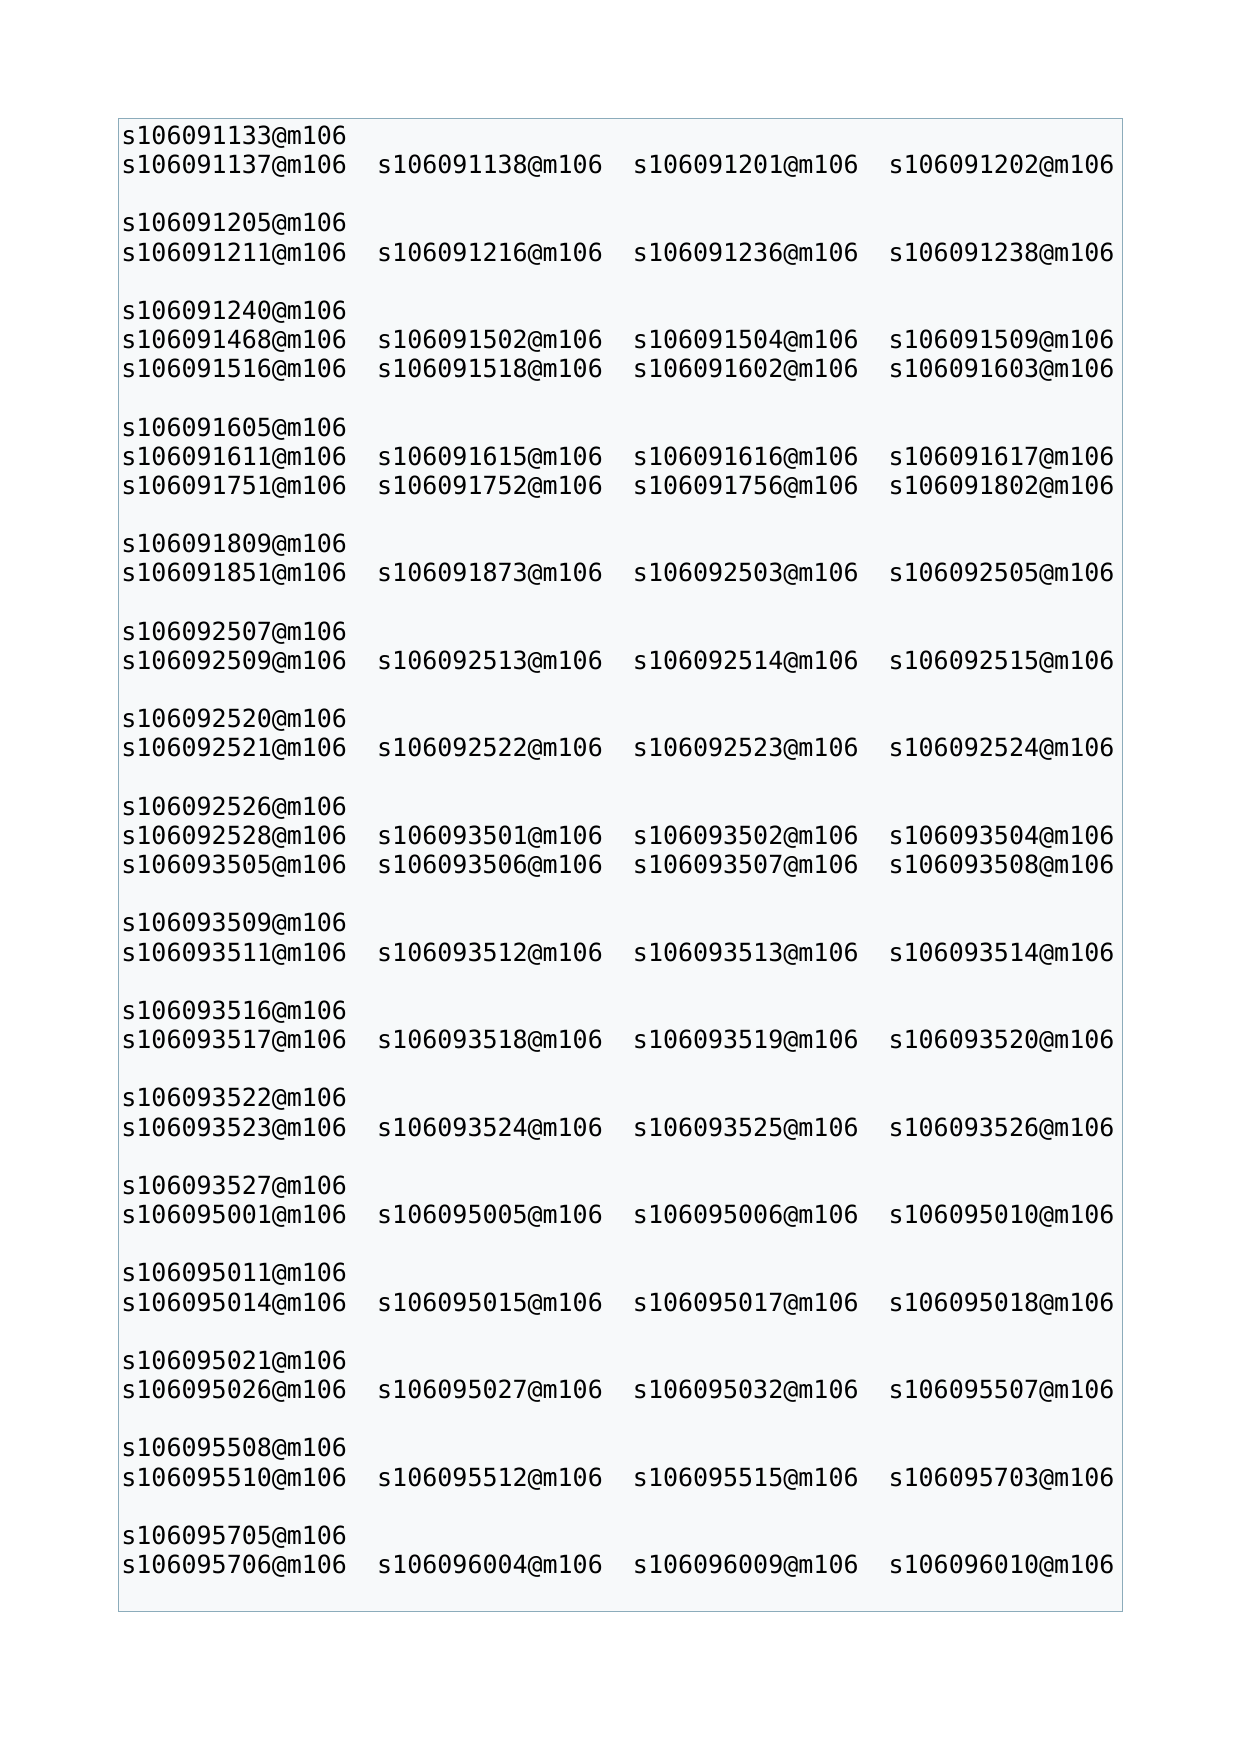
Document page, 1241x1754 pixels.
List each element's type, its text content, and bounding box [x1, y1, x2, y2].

text s106091133@m106 s106091137@m106 s106091138@m106 s106091201@m106 s106091202@m106 s106091205@m106 s106091211@m106 s106091216@m106 s106091236@m106 s106091238@m106 s106091240@m106 s106091468@m106 s106091502@m106 s106091504@m106 s106091509@m106 s106091516@m106 s106091518@m106 s106091602@m106 s106091603@m106 s106091605@m106 s106091611@m106 s106091615@m106 s106091616@m106 s106091617@m106 s106091751@m106 s106091752@m106 s106091756@m106 s106091802@m106 s106091809@m106 s106091851@m106 s106091873@m106 s106092503@m106 s106092505@m106 s106092507@m106 s106092509@m106 s106092513@m106 s106092514@m106 s106092515@m106 s106092520@m106 s106092521@m106 s106092522@m106 s106092523@m106 s106092524@m106 s106092526@m106 s106092528@m106 s106093501@m106 s106093502@m106 s106093504@m106 s106093505@m106 s106093506@m106 s106093507@m106 s106093508@m106 s106093509@m106 s106093511@m106 s106093512@m106 s106093513@m106 s106093514@m106 s106093516@m106 s106093517@m106 s106093518@m106 s106093519@m106 s106093520@m106 s106093522@m106 s106093523@m106 s106093524@m106 s106093525@m106 s106093526@m106 s106093527@m106 s106095001@m106 s106095005@m106 s106095006@m106 s106095010@m106 s106095011@m106 s106095014@m106 s106095015@m106 s106095017@m106 s106095018@m106 s106095021@m106 s106095026@m106 s106095027@m106 s106095032@m106 s106095507@m106 s106095508@m106 s106095510@m106 s106095512@m106 s106095515@m106 s106095703@m106 s106095705@m106 s106095706@m106 s106096004@m106 s106096009@m106 s106096010@m106 [119, 119, 1122, 1611]
